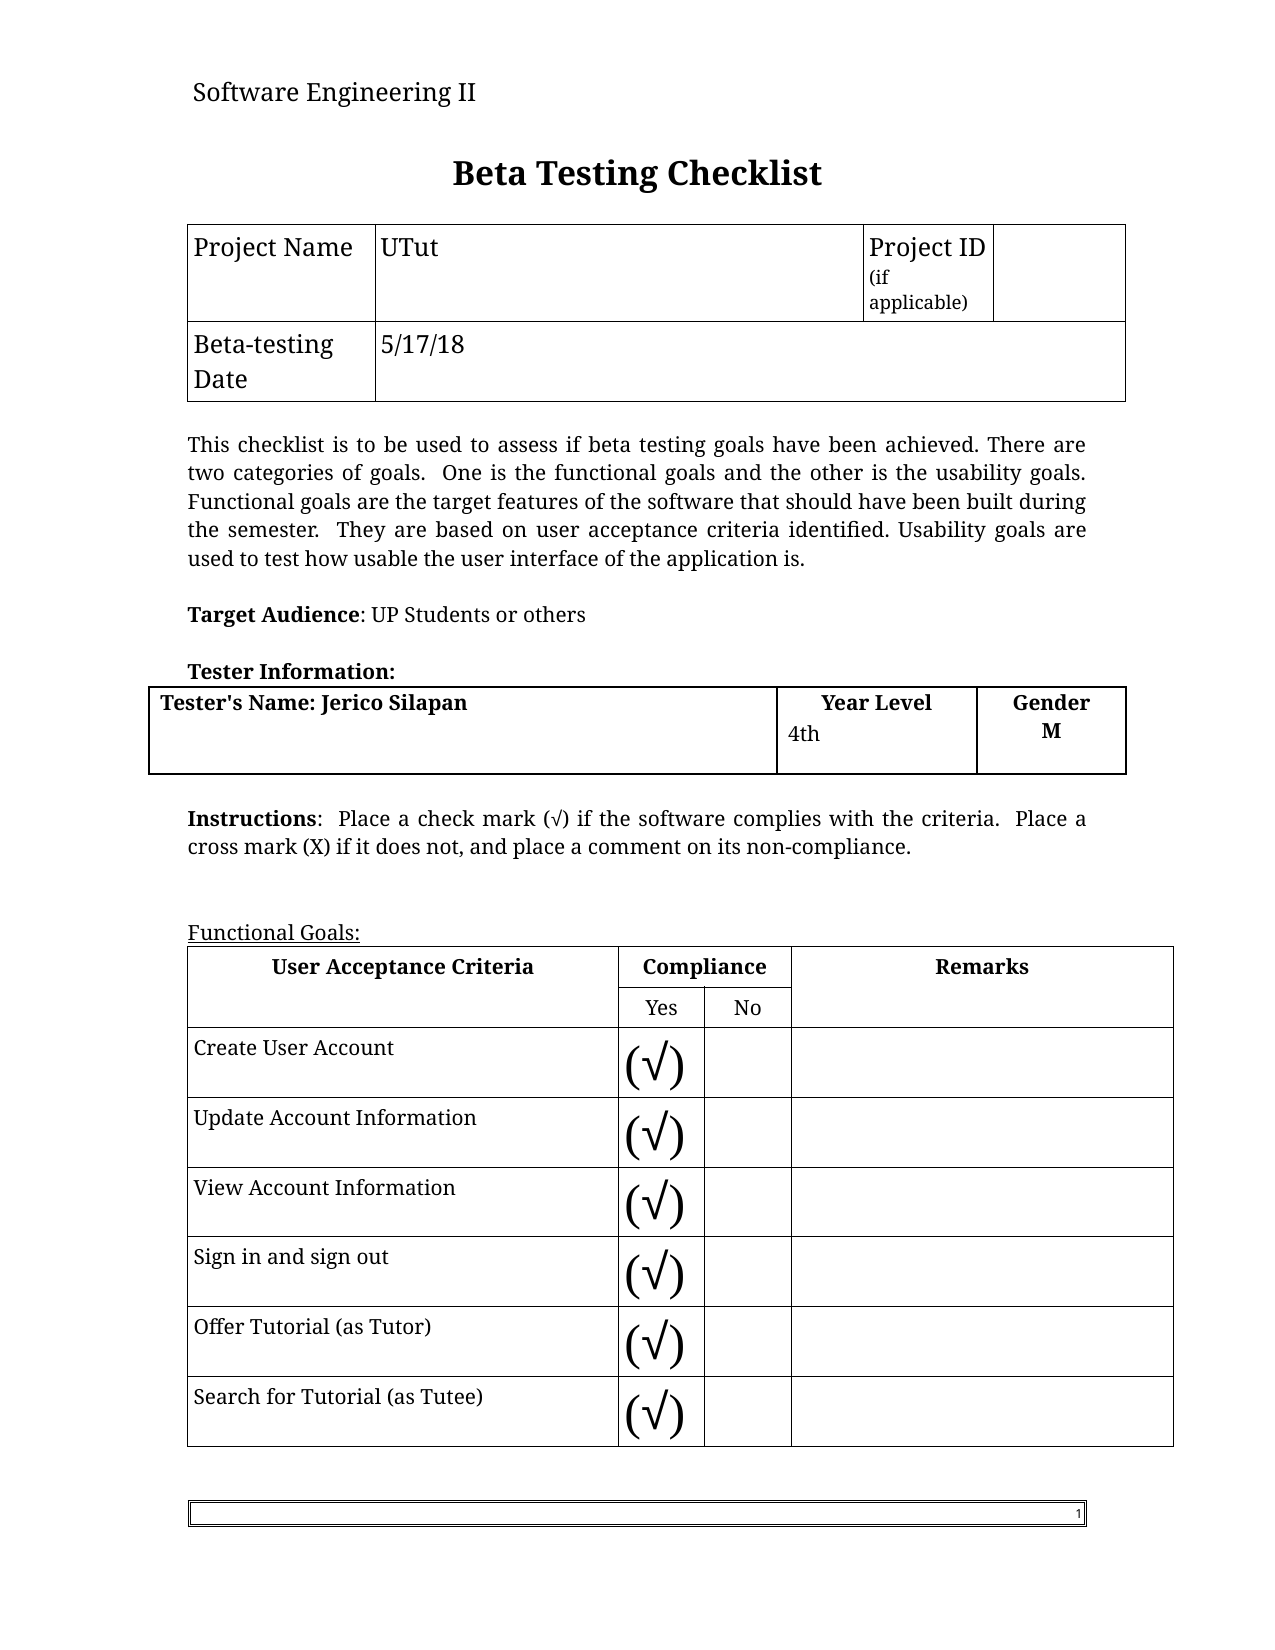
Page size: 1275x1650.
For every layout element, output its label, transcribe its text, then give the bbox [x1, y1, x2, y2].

table_cell [792, 1168, 1173, 1236]
table_cell (√) [619, 1028, 704, 1097]
text Instructions: Place a check mark (√) if the software complies with the criteria. Place a cross mark (X) if it does not, and place a comment on its non-compliance. [187, 804, 1087, 861]
text Functional Goals: [187, 918, 1087, 946]
table_cell Update Account Information [188, 1098, 618, 1166]
table_header Remarks [792, 947, 1173, 1027]
table_cell Yes [619, 988, 704, 1027]
table_cell [792, 1237, 1173, 1306]
table_header [994, 225, 1125, 321]
table_header UTut [376, 225, 863, 321]
table_cell [705, 1377, 791, 1446]
table_header User Acceptance Criteria [188, 947, 618, 1027]
table_cell Create User Account [188, 1028, 618, 1097]
table_cell (√) [619, 1237, 704, 1306]
table_cell [705, 1168, 791, 1236]
table_cell Offer Tutorial (as Tutor) [188, 1307, 618, 1376]
table_header Tester's Name: Jerico Silapan [150, 688, 776, 773]
table_cell View Account Information [188, 1168, 618, 1236]
table_cell [705, 1237, 791, 1306]
table_cell (√) [619, 1377, 704, 1446]
text Target Audience: UP Students or others [187, 601, 1087, 629]
table_cell [792, 1377, 1173, 1446]
table_cell (√) [619, 1168, 704, 1236]
table_cell [705, 1028, 791, 1097]
table_header Gender M [978, 688, 1125, 773]
table_cell (√) [619, 1307, 704, 1376]
table_cell [792, 1307, 1173, 1376]
table_cell 4th [778, 717, 976, 773]
table_header Project Name [188, 225, 375, 321]
table_cell [705, 1098, 791, 1166]
text Tester Information: [187, 657, 1087, 686]
table_cell No [705, 988, 791, 1027]
table_cell Beta-testing Date [188, 322, 375, 401]
table_cell (√) [619, 1098, 704, 1166]
table_header Compliance [619, 947, 791, 986]
table_header Year Level [778, 688, 976, 717]
table_cell Sign in and sign out [188, 1237, 618, 1306]
table_cell 5/17/18 [376, 322, 1125, 401]
table_cell [705, 1307, 791, 1376]
text Beta Testing Checklist [187, 150, 1087, 195]
text This checklist is to be used to assess if beta testing goals have been achieved. There are two categories of goals. One is the functional goals and the other is the usability goals. Functional goals are the target features of the software that should have been built during the semester. They are based on user acceptance criteria identified. Usability goals are used to test how usable the user interface of the application is. [187, 430, 1087, 572]
table_cell Search for Tutorial (as Tutee) [188, 1377, 618, 1446]
table_header Project ID (if applicable) [864, 225, 993, 321]
table_cell [792, 1028, 1173, 1097]
table_cell [792, 1098, 1173, 1166]
